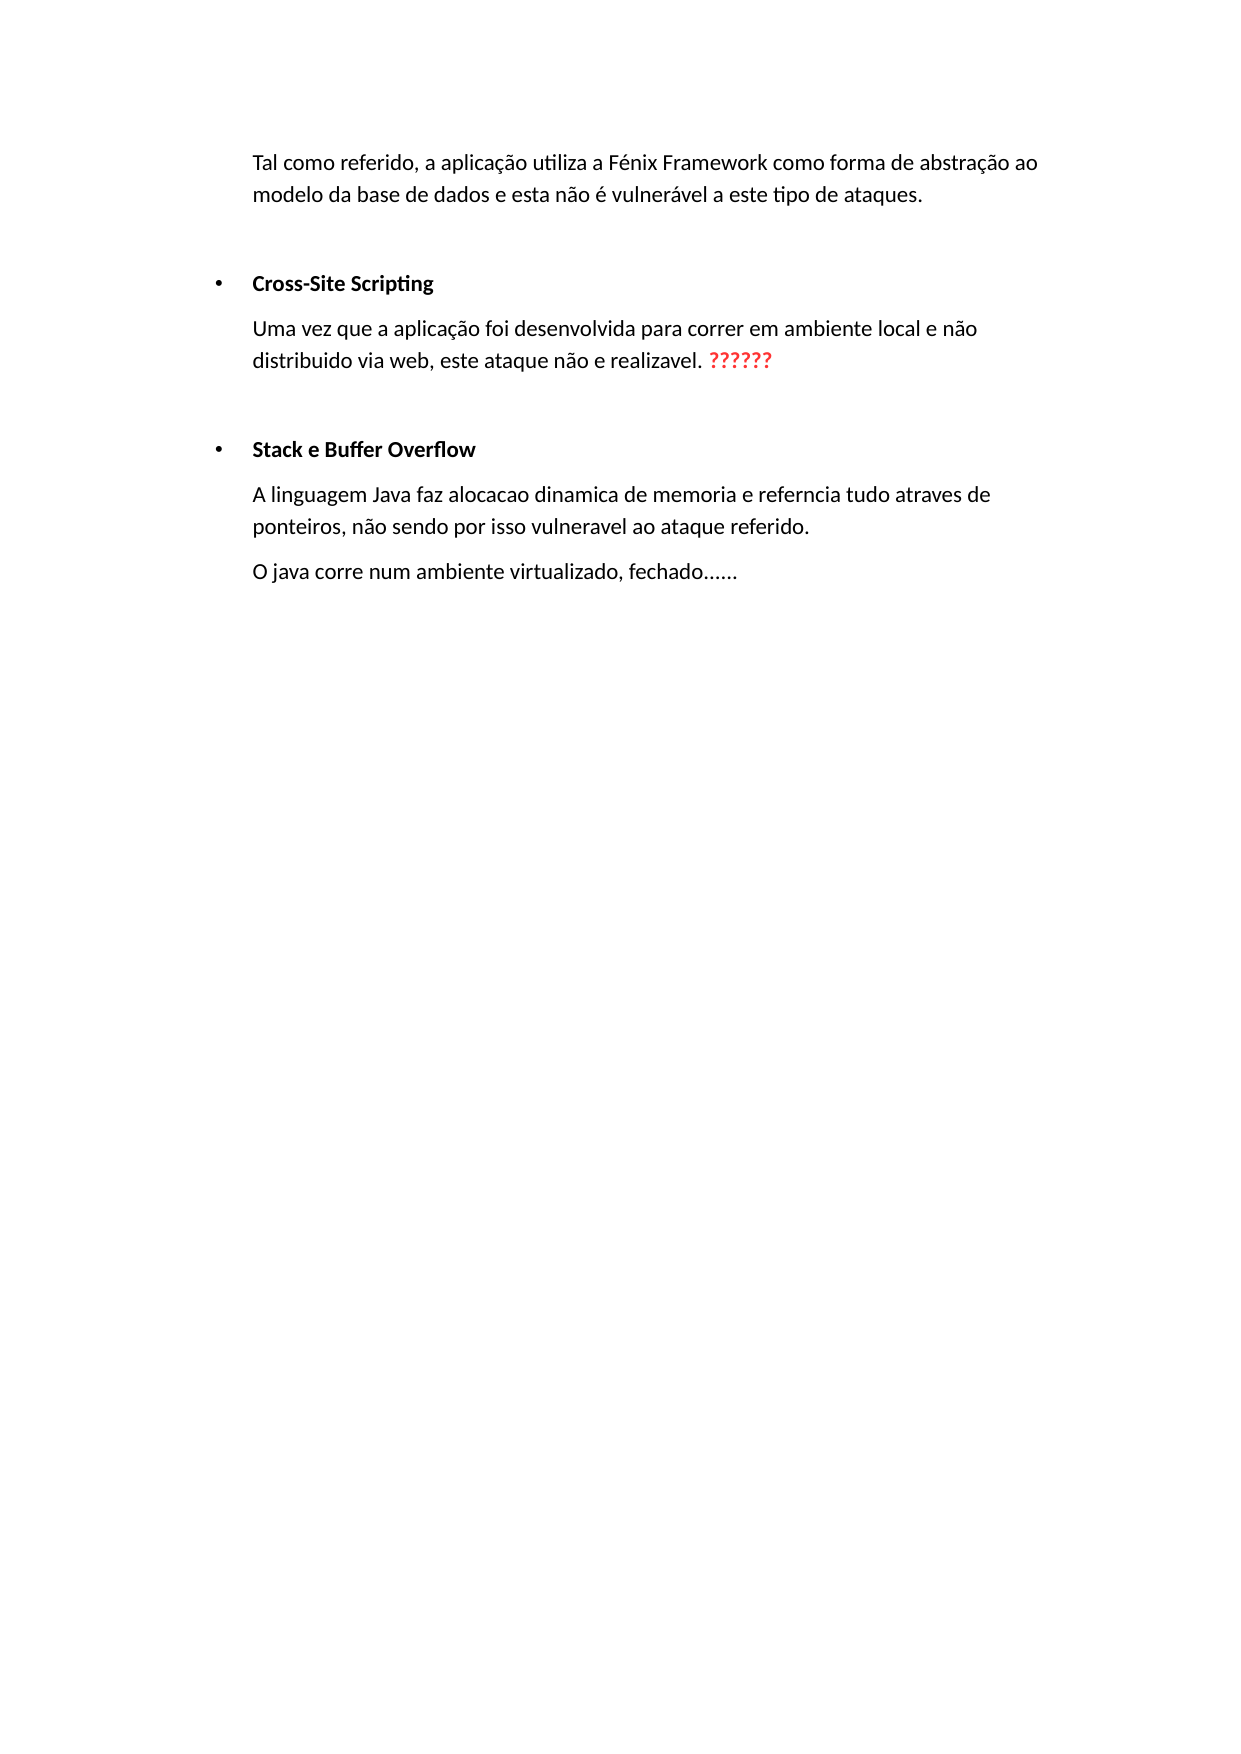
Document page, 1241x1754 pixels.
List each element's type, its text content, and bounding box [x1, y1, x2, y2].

list Stack e Buffer Overflow [215, 435, 1063, 463]
list O java corre num ambiente virtualizado, fechado...... [215, 557, 1063, 585]
list Uma vez que a aplicação foi desenvolvida para correr em ambiente local e não distribuido via web, este ataque não e realizavel. ?????? [215, 314, 1063, 374]
list A linguagem Java faz alocacao dinamica de memoria e referncia tudo atraves de ponteiros, não sendo por isso vulneravel ao ataque referido. [215, 480, 1063, 540]
list Cross-Site Scripting [215, 269, 1063, 297]
list Tal como referido, a aplicação utiliza a Fénix Framework como forma de abstração ao modelo da base de dados e esta não é vulnerável a este tipo de ataques. [215, 148, 1063, 208]
